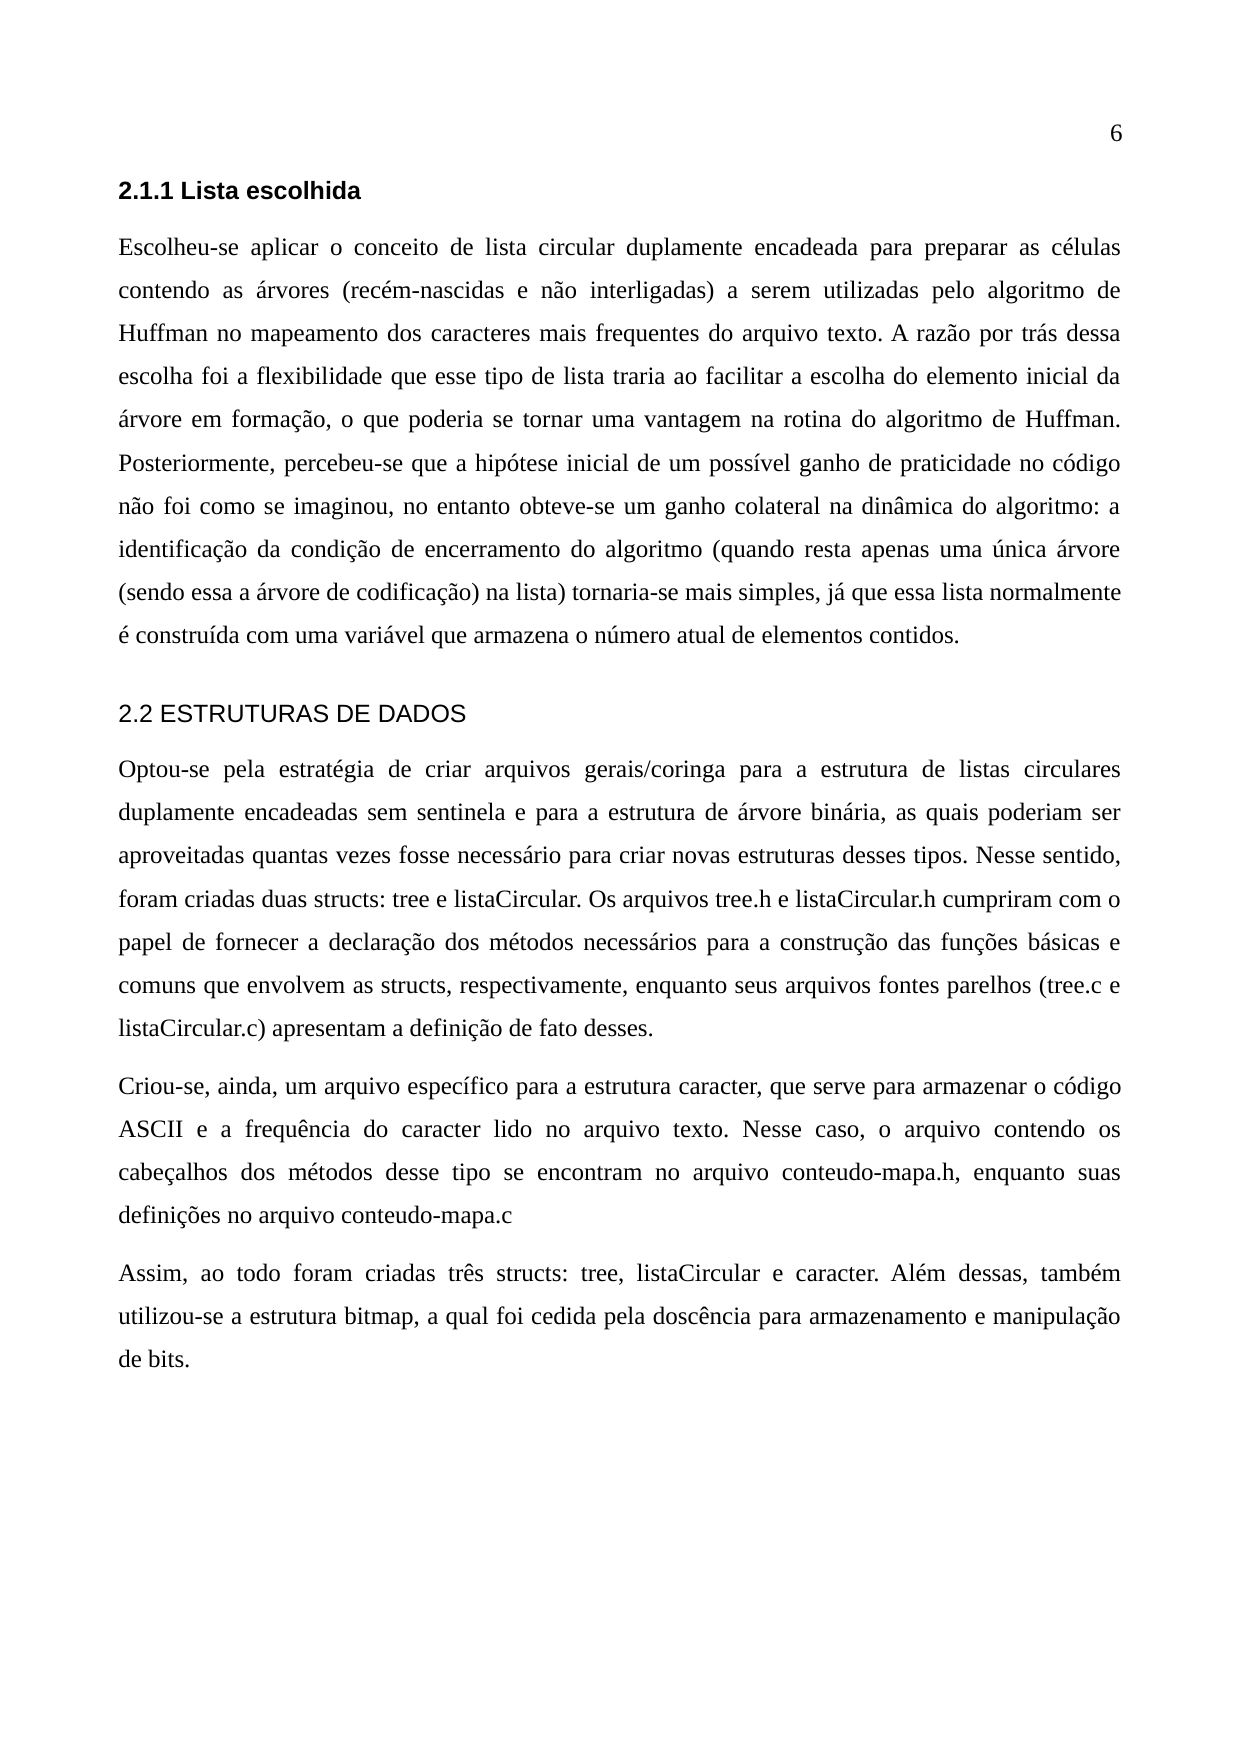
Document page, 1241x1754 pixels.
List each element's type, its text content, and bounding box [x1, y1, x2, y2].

text Criou-se, ainda, um arquivo específico para a estrutura caracter, que serve para armazenar o código ASCII e a frequência do caracter lido no arquivo texto. Nesse caso, o arquivo contendo os cabeçalhos dos métodos desse tipo se encontram no arquivo conteudo-mapa.h, enquanto suas definições no arquivo conteudo-mapa.c [118, 1071, 1122, 1229]
subtitle 2.2 ESTRUTURAS DE DADOS [118, 699, 1122, 727]
text Optou-se pela estratégia de criar arquivos gerais/coringa para a estrutura de listas circulares duplamente encadeadas sem sentinela e para a estrutura de árvore binária, as quais poderiam ser aproveitadas quantas vezes fosse necessário para criar novas estruturas desses tipos. Nesse sentido, foram criadas duas structs: tree e listaCircular. Os arquivos tree.h e listaCircular.h cumpriram com o papel de fornecer a declaração dos métodos necessários para a construção das funções básicas e comuns que envolvem as structs, respectivamente, enquanto seus arquivos fontes parelhos (tree.c e listaCircular.c) apresentam a definição de fato desses. [118, 754, 1122, 1042]
subtitle 2.1.1 Lista escolhida [118, 176, 1122, 205]
text Escolheu-se aplicar o conceito de lista circular duplamente encadeada para preparar as células contendo as árvores (recém-nascidas e não interligadas) a serem utilizadas pelo algoritmo de Huffman no mapeamento dos caracteres mais frequentes do arquivo texto. A razão por trás dessa escolha foi a flexibilidade que esse tipo de lista traria ao facilitar a escolha do elemento inicial da árvore em formação, o que poderia se tornar uma vantagem na rotina do algoritmo de Huffman. Posteriormente, percebeu-se que a hipótese inicial de um possível ganho de praticidade no código não foi como se imaginou, no entanto obteve-se um ganho colateral na dinâmica do algoritmo: a identificação da condição de encerramento do algoritmo (quando resta apenas uma única árvore (sendo essa a árvore de codificação) na lista) tornaria-se mais simples, já que essa lista normalmente é construída com uma variável que armazena o número atual de elementos contidos. [118, 232, 1122, 649]
text Assim, ao todo foram criadas três structs: tree, listaCircular e caracter. Além dessas, também utilizou-se a estrutura bitmap, a qual foi cedida pela doscência para armazenamento e manipulação de bits. [118, 1258, 1122, 1373]
